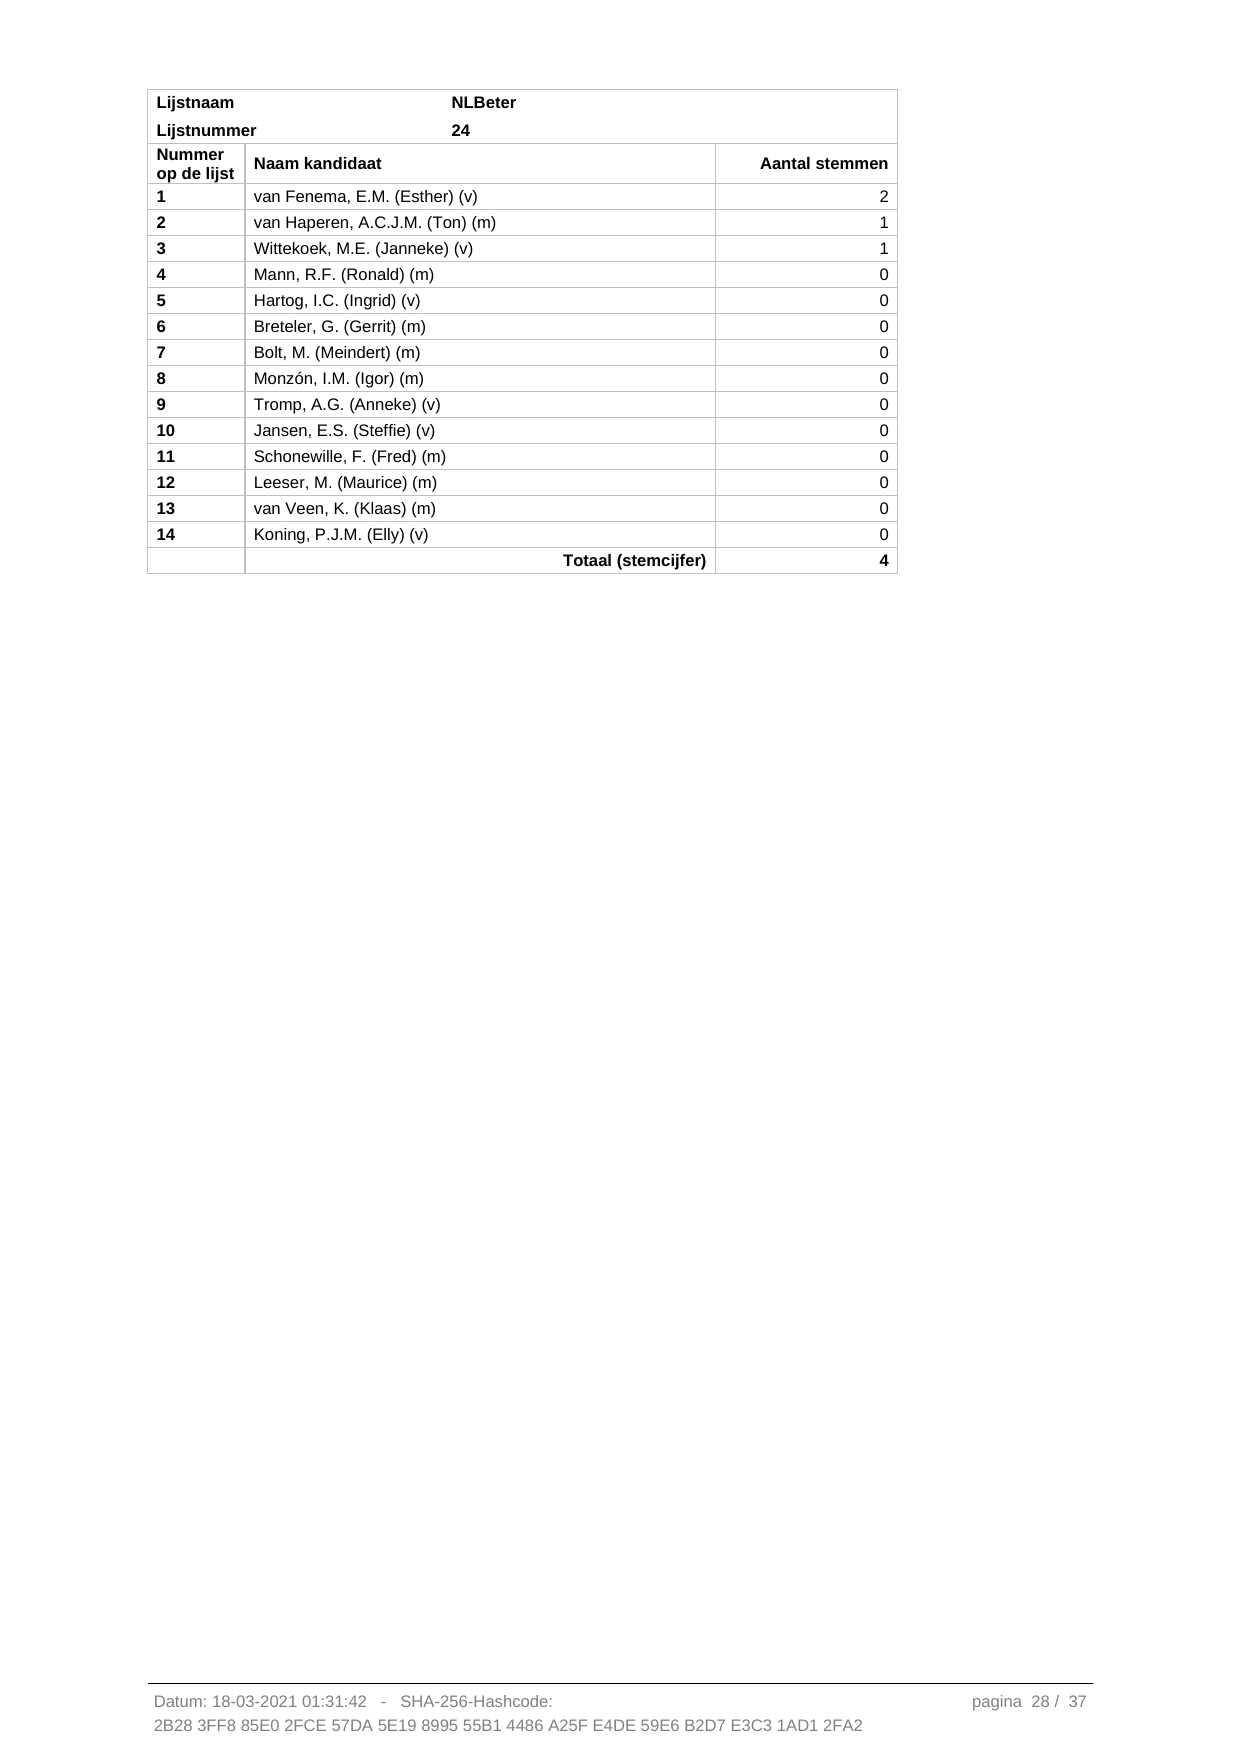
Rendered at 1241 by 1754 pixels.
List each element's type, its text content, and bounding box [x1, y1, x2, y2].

table_cell van Haperen, A.C.J.M. (Ton) (m) [246, 210, 715, 235]
table_cell Jansen, E.S. (Steffie) (v) [246, 418, 715, 443]
table_cell 3 [148, 236, 244, 261]
table_header Lijstnaam NLBeter Lijstnummer 24 [148, 90, 897, 143]
table_cell 0 [716, 522, 897, 547]
table_cell 7 [148, 340, 244, 365]
table_cell 0 [716, 470, 897, 495]
table_cell 14 [148, 522, 244, 547]
table_cell 8 [148, 366, 244, 391]
table_cell 0 [716, 314, 897, 339]
table_cell Monzón, I.M. (Igor) (m) [246, 366, 715, 391]
table_cell 0 [716, 288, 897, 313]
table_cell van Fenema, E.M. (Esther) (v) [246, 184, 715, 209]
table_cell van Veen, K. (Klaas) (m) [246, 496, 715, 521]
table_cell 1 [716, 210, 897, 235]
table_cell 12 [148, 470, 244, 495]
table_cell 2 [148, 210, 244, 235]
table_cell 0 [716, 418, 897, 443]
table_cell 10 [148, 418, 244, 443]
table_cell Hartog, I.C. (Ingrid) (v) [246, 288, 715, 313]
table_cell 0 [716, 392, 897, 417]
table_cell 6 [148, 314, 244, 339]
table_cell Tromp, A.G. (Anneke) (v) [246, 392, 715, 417]
table_cell 0 [716, 340, 897, 365]
table_cell Wittekoek, M.E. (Janneke) (v) [246, 236, 715, 261]
table_cell 1 [716, 236, 897, 261]
table_cell 13 [148, 496, 244, 521]
table_cell 5 [148, 288, 244, 313]
table_cell 4 [148, 262, 244, 287]
table_cell Breteler, G. (Gerrit) (m) [246, 314, 715, 339]
table_cell 0 [716, 444, 897, 469]
table_cell 11 [148, 444, 244, 469]
table_cell Leeser, M. (Maurice) (m) [246, 470, 715, 495]
table_cell Mann, R.F. (Ronald) (m) [246, 262, 715, 287]
table_cell Nummer op de lijst [148, 144, 244, 183]
table_cell Koning, P.J.M. (Elly) (v) [246, 522, 715, 547]
table_cell 1 [148, 184, 244, 209]
table_cell 2 [716, 184, 897, 209]
table_cell 0 [716, 366, 897, 391]
table_cell Bolt, M. (Meindert) (m) [246, 340, 715, 365]
table_cell 4 [716, 548, 897, 573]
table_cell Totaal (stemcijfer) [246, 548, 715, 573]
table_cell 0 [716, 262, 897, 287]
table_cell Schonewille, F. (Fred) (m) [246, 444, 715, 469]
table_cell Naam kandidaat [246, 144, 715, 183]
table_cell 0 [716, 496, 897, 521]
table_cell [148, 548, 244, 573]
table_cell Aantal stemmen [716, 144, 897, 183]
table_cell 9 [148, 392, 244, 417]
